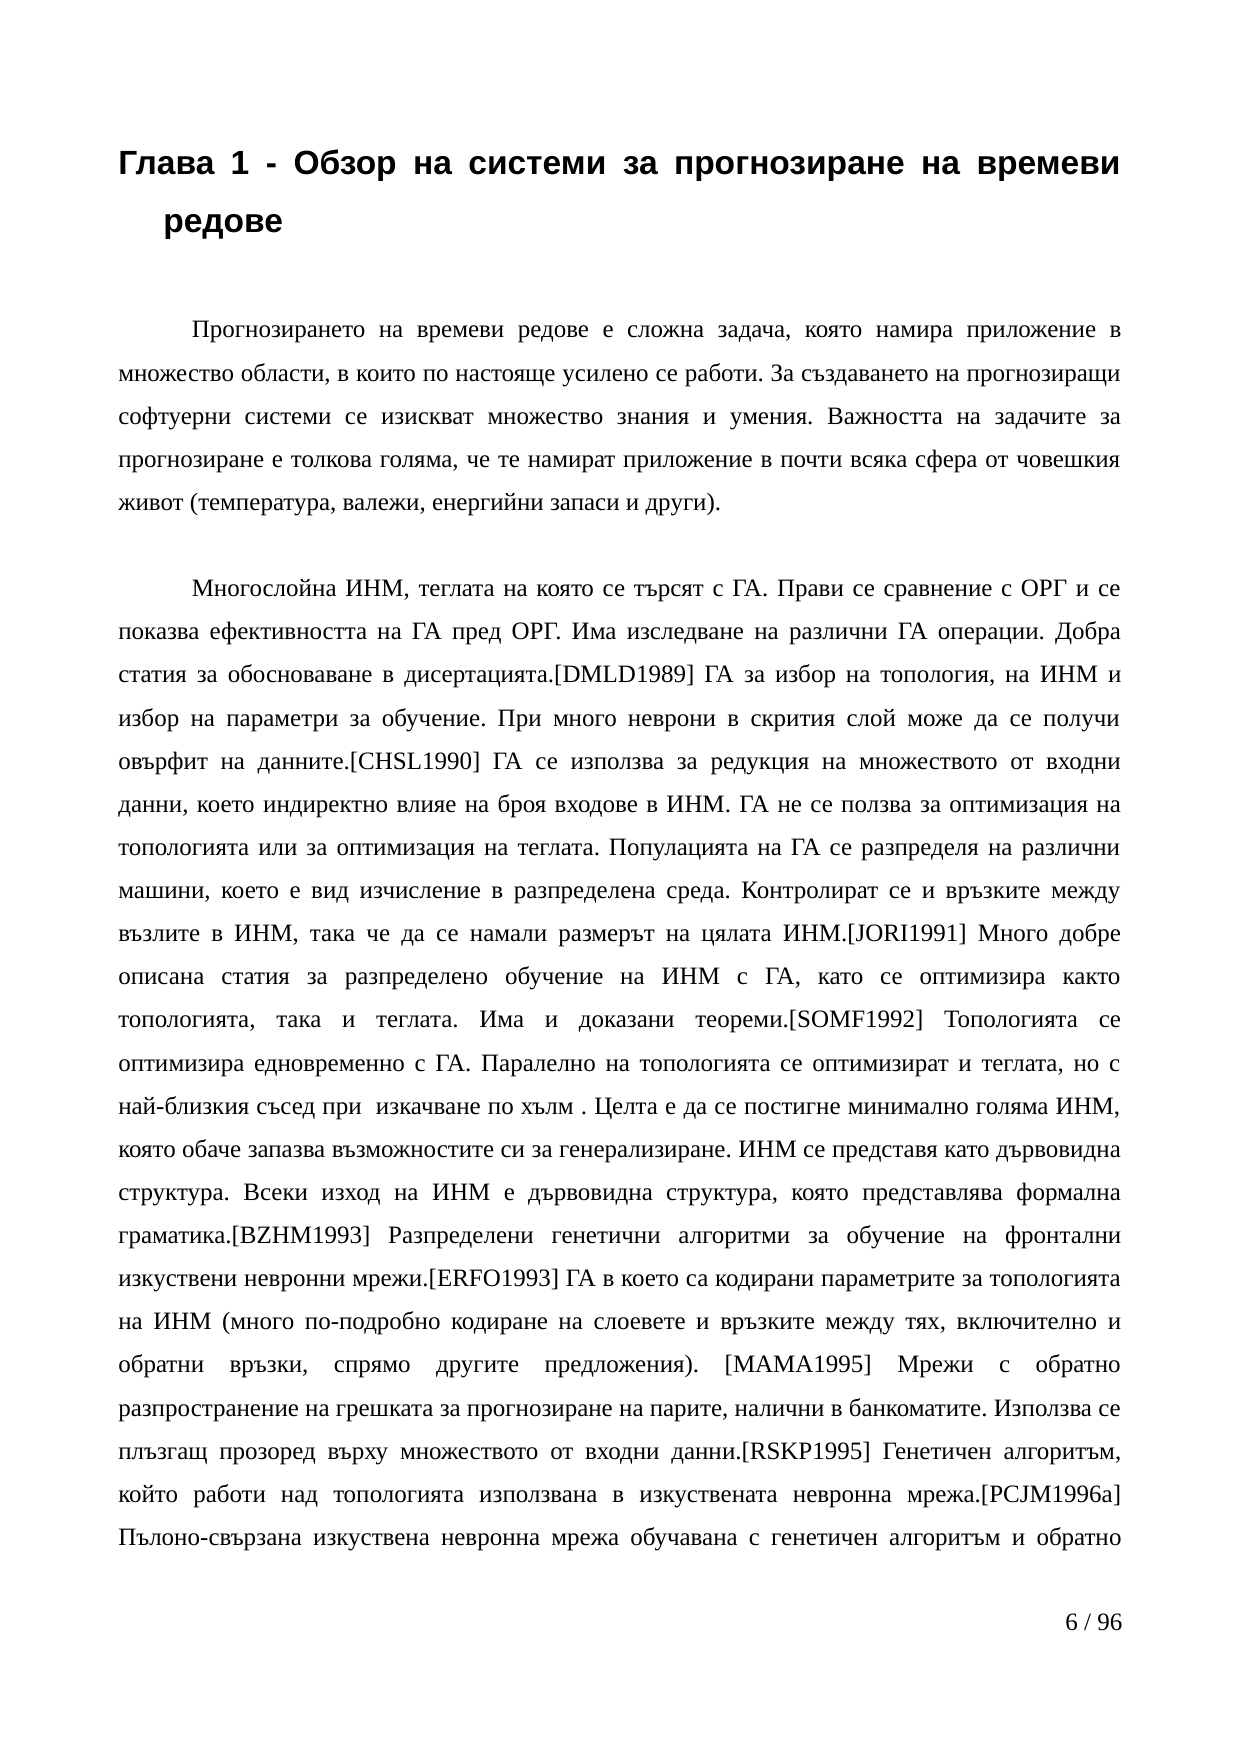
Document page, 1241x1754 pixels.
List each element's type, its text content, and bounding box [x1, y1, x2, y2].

text Многослойна ИНМ, теглата на която се търсят с ГА. Прави се сравнение с ОРГ и се показва ефективността на ГА пред ОРГ. Има изследване на различни ГА операции. Добра статия за обосноваване в дисертацията.[DMLD1989] ГА за избор на топология, на ИНМ и избор на параметри за обучение. При много неврони в скрития слой може да се получи овърфит на данните.[CHSL1990] ГА се използва за редукция на множеството от входни данни, което индиректно влияе на броя входове в ИНМ. ГА не се ползва за оптимизация на топологията или за оптимизация на теглата. Популацията на ГА се разпределя на различни машини, което е вид изчисление в разпределена среда. Контролират се и връзките между възлите в ИНМ, така че да се намали размерът на цялата ИНМ.[JORI1991] Много добре описана статия за разпределено обучение на ИНМ с ГА, като се оптимизира както топологията, така и теглата. Има и доказани теореми.[SOMF1992] Топологията се оптимизира едновременно с ГА. Паралелно на топологията се оптимизират и теглата, но с най-близкия съсед при изкачване по хълм . Целта е да се постигне минимално голяма ИНМ, която обаче запазва възможностите си за генерализиране. ИНМ се представя като дървовидна структура. Всеки изход на ИНМ е дървовидна структура, която представлява формална граматика.[BZHM1993] Разпределени генетични алгоритми за обучение на фронтални изкуствени невронни мрежи.[ERFO1993] ГА в което са кодирани параметрите за топологията на ИНМ (много по-подробно кодиране на слоевете и връзките между тях, включително и обратни връзки, спрямо другите предложения). [MAMA1995] Мрежи с обратно разпространение на грешката за прогнозиране на парите, налични в банкоматите. Използва се плъзгащ прозоред върху множеството от входни данни.[RSKP1995] Генетичен алгоритъм, който работи над топологията използвана в изкуствената невронна мрежа.[PCJM1996a] Пълоно-свързана изкуствена невронна мрежа обучавана с генетичен алгоритъм и обратно [118, 573, 1122, 1551]
text Прогнозирането на времеви редове е сложна задача, която намира приложение в множество области, в които по настояще усилено се работи. За създаването на прогнозиращи софтуерни системи се изискват множество знания и умения. Важността на задачите за прогнозиране е толкова голяма, че те намират приложение в почти всяка сфера от човешкия живот (температура, валежи, енергийни запаси и други). [118, 314, 1122, 516]
subtitle Глава 1 - Обзор на системи за прогнозиране на времеви редове [118, 143, 1122, 240]
